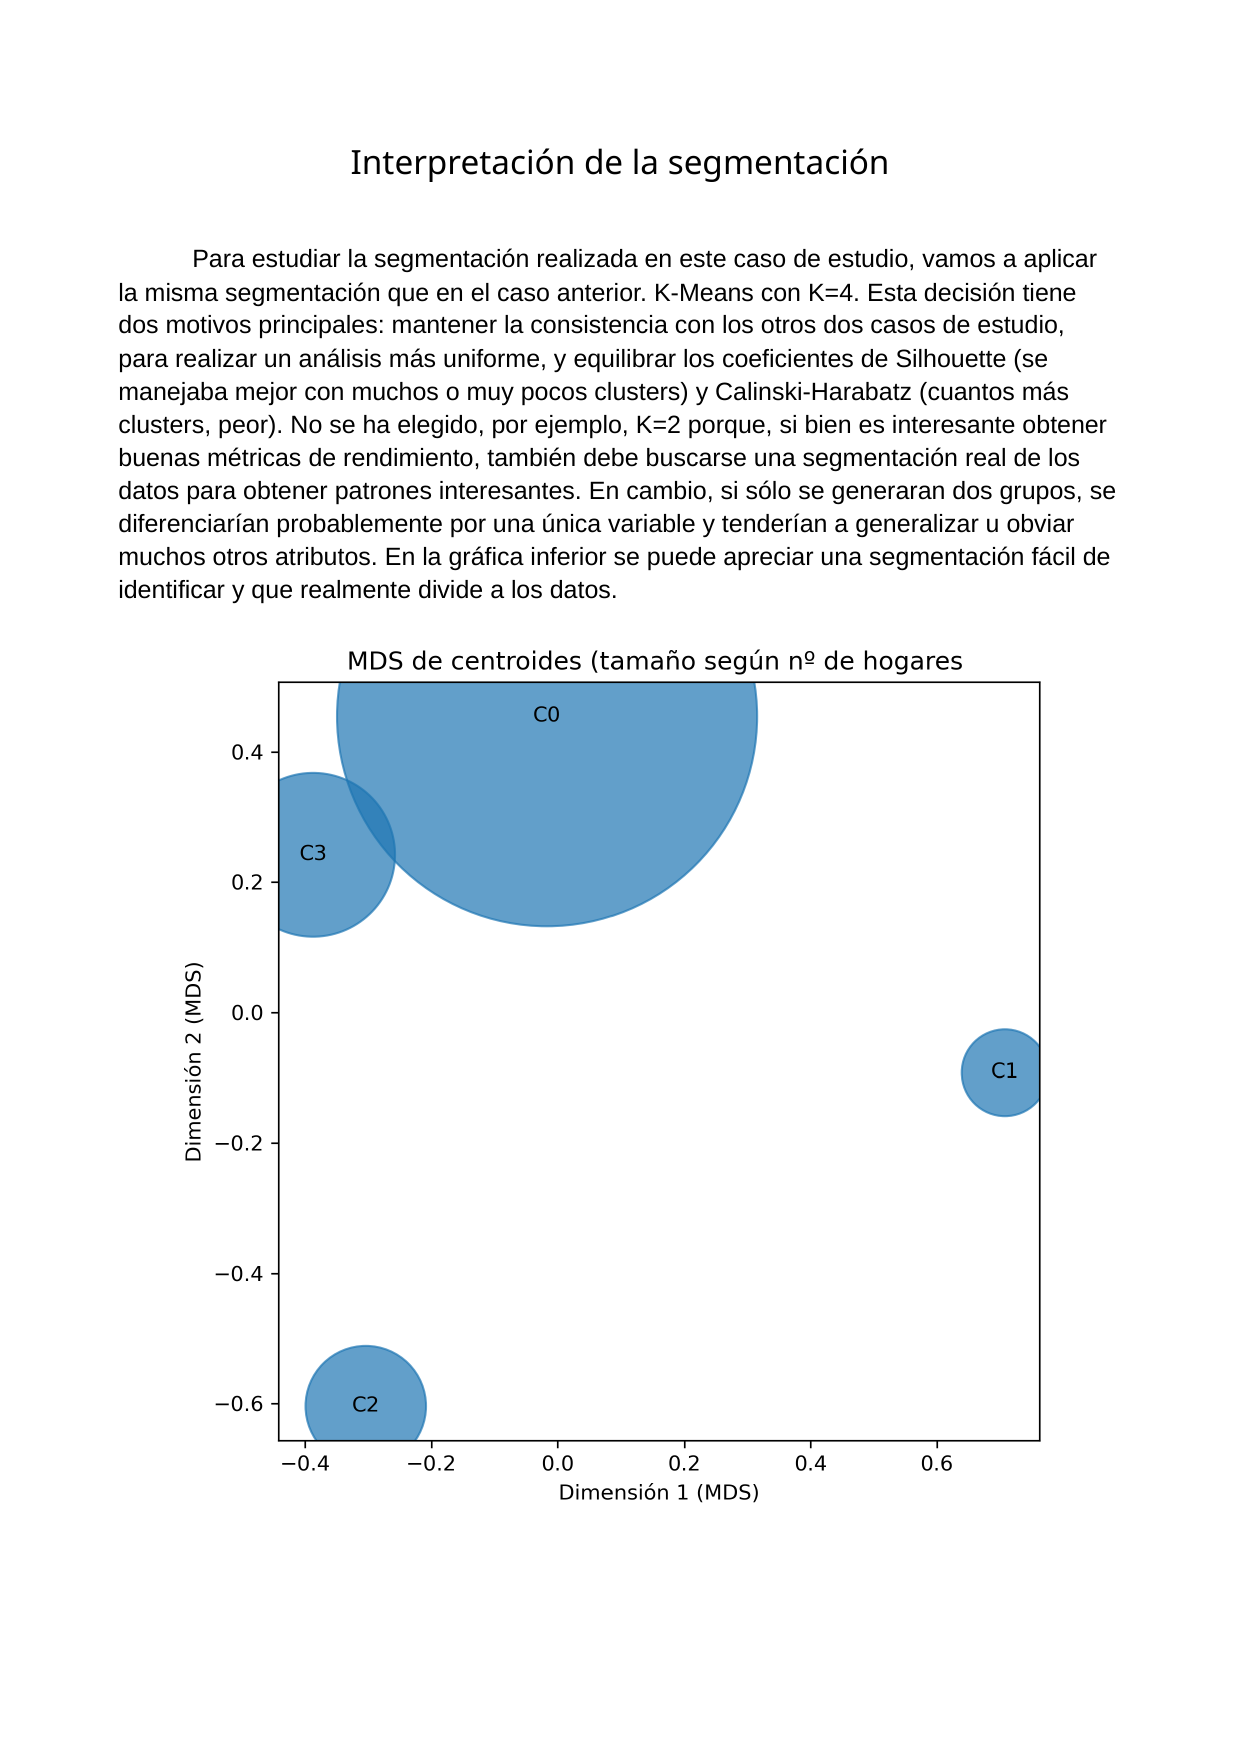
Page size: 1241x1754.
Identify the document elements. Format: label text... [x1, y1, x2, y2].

text Para estudiar la segmentación realizada en este caso de estudio, vamos a aplicar la misma segmentación que en el caso anterior. K-Means con K=4. Esta decisión tiene dos motivos principales: mantener la consistencia con los otros dos casos de estudio, para realizar un análisis más uniforme, y equilibrar los coeficientes de Silhouette (se manejaba mejor con muchos o muy pocos clusters) y Calinski-Harabatz (cuantos más clusters, peor). No se ha elegido, por ejemplo, K=2 porque, si bien es interesante obtener buenas métricas de rendimiento, también debe buscarse una segmentación real de los datos para obtener patrones interesantes. En cambio, si sólo se generaran dos grupos, se diferenciarían probablemente por una única variable y tenderían a generalizar u obviar muchos otros atributos. En la gráfica inferior se puede apreciar una segmentación fácil de identificar y que realmente divide a los datos. [118, 244, 1122, 603]
subtitle Interpretación de la segmentación [118, 139, 1122, 184]
picture [161, 627, 1062, 1528]
